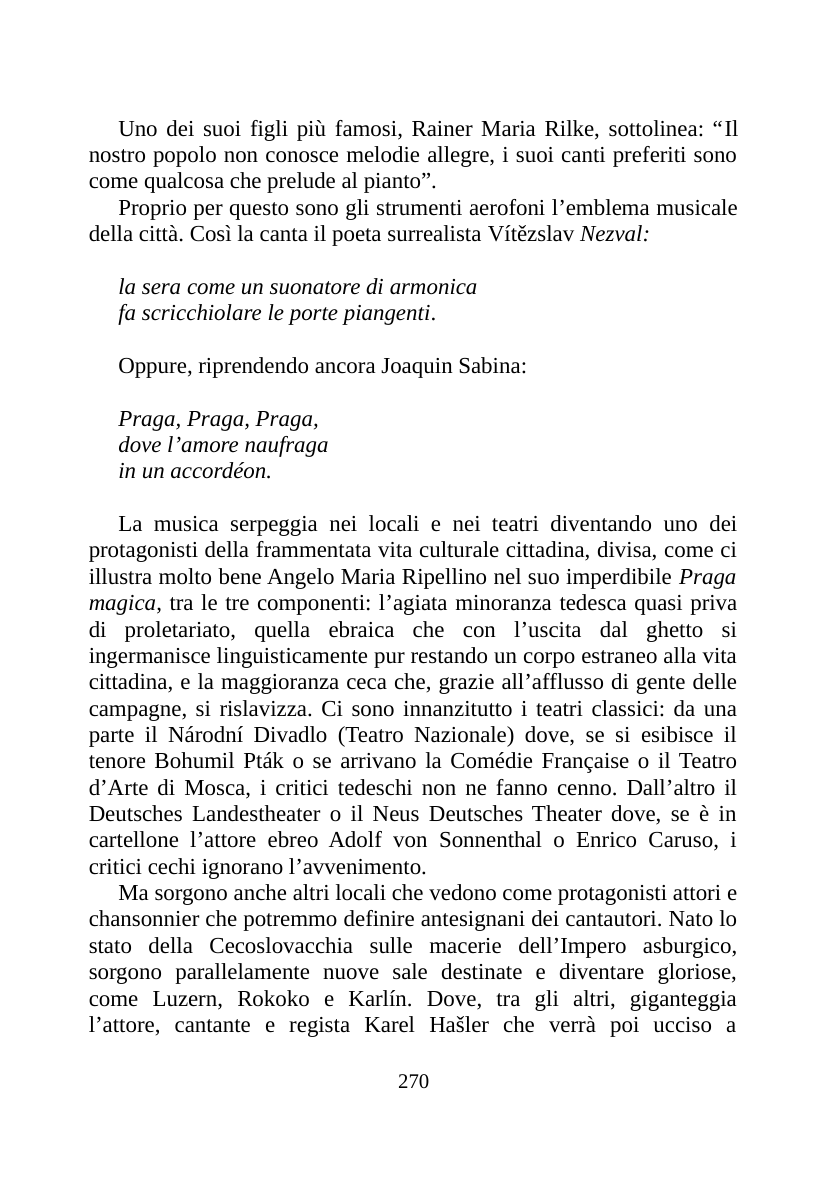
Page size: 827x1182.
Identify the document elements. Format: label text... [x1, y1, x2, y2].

text Praga, Praga, Praga, [88, 405, 738, 431]
text in un accordéon. [88, 457, 738, 484]
text dove l’amore naufraga [88, 431, 738, 457]
text fa scricchiolare le porte piangenti. [88, 299, 738, 326]
text La musica serpeggia nei locali e nei teatri diventando uno dei protagonisti della frammentata vita culturale cittadina, divisa, come ci illustra molto bene Angelo Maria Ripellino nel suo imperdibile Praga magica, tra le tre componenti: l’agiata minoranza tedesca quasi priva di proletariato, quella ebraica che con l’uscita dal ghetto si ingermanisce linguisticamente pur restando un corpo estraneo alla vita cittadina, e la maggioranza ceca che, grazie all’afflusso di gente delle campagne, si rislavizza. Ci sono innanzitutto i teatri classici: da una parte il Národní Divadlo (Teatro Nazionale) dove, se si esibisce il tenore Bohumil Pták o se arrivano la Comédie Française o il Teatro d’Arte di Mosca, i critici tedeschi non ne fanno cenno. Dall’altro il Deutsches Landestheater o il Neus Deutsches Theater dove, se è in cartellone l’attore ebreo Adolf von Sonnenthal o Enrico Caruso, i critici cechi ignorano l’avvenimento. [88, 510, 738, 879]
text Proprio per questo sono gli strumenti aerofoni l’emblema musicale della città. Così la canta il poeta surrealista Vítězslav Nezval: [88, 194, 738, 247]
text Uno dei suoi figli più famosi, Rainer Maria Rilke, sottolinea: “Il nostro popolo non conosce melodie allegre, i suoi canti preferiti sono come qualcosa che prelude al pianto”. [88, 115, 738, 194]
text la sera come un suonatore di armonica [88, 273, 738, 299]
text Oppure, riprendendo ancora Joaquin Sabina: [88, 352, 738, 378]
text Ma sorgono anche altri locali che vedono come protagonisti attori e chansonnier che potremmo definire antesignani dei cantautori. Nato lo stato della Cecoslovacchia sulle macerie dell’Impero asburgico, sorgono parallelamente nuove sale destinate e diventare gloriose, come Luzern, Rokoko e Karlín. Dove, tra gli altri, giganteggia l’attore, cantante e regista Karel Hašler che verrà poi ucciso a [88, 879, 738, 1037]
